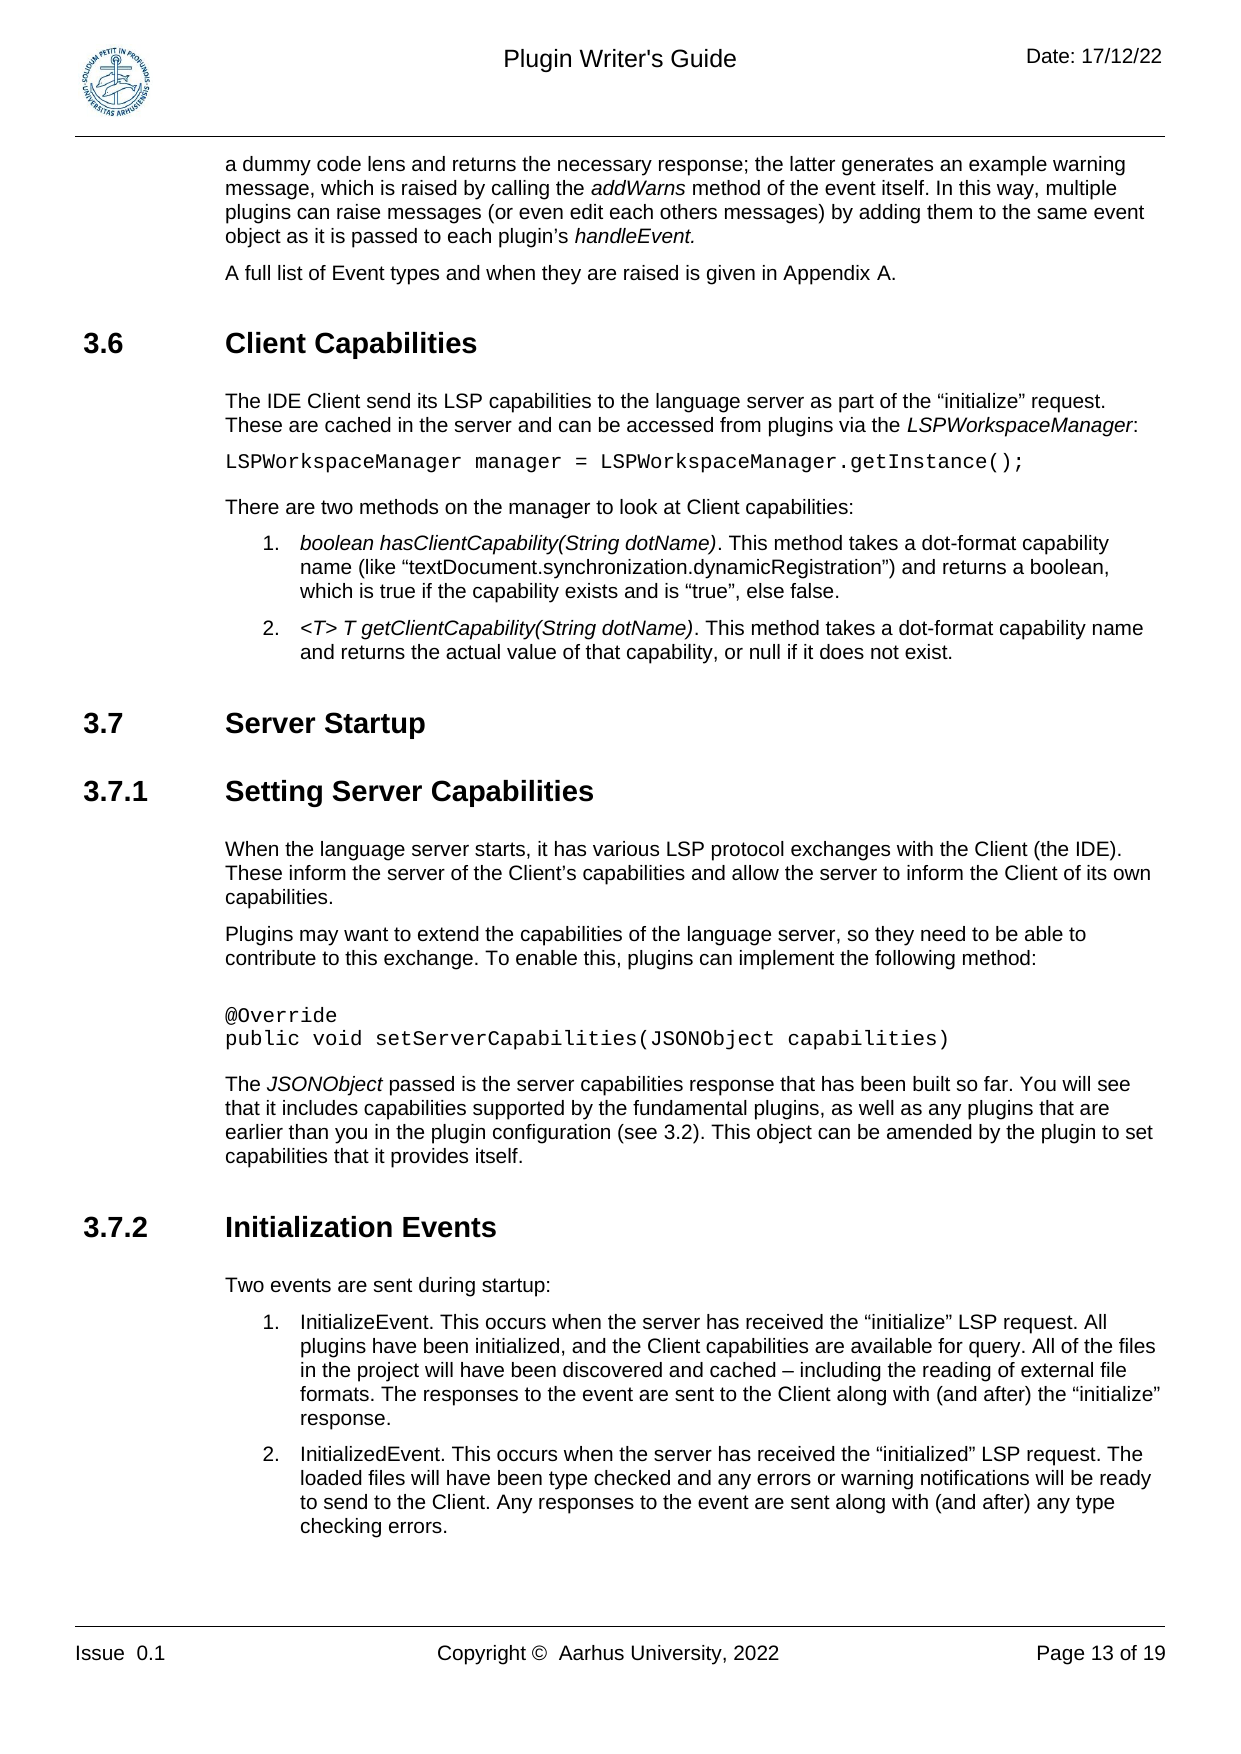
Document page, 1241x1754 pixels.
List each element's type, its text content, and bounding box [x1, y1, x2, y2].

subtitle Server Startup [75, 707, 1165, 739]
subtitle Setting Server Capabilities [75, 775, 1165, 808]
picture [78, 44, 153, 120]
text There are two methods on the manager to look at Client capabilities: [225, 495, 1165, 519]
text LSPWorkspaceManager manager = LSPWorkspaceManager.getInstance(); [225, 450, 1165, 473]
text A full list of Event types and when they are raised is given in Appendix A. [225, 261, 1165, 285]
subtitle Initialization Events [75, 1211, 1165, 1243]
subtitle Client Capabilities [75, 327, 1165, 360]
list <T> T getClientCapability(String dotName). This method takes a dot-format capability name and returns the actual value of that capability, or null if it does not exist. [262, 616, 1165, 664]
text @Override [225, 1005, 1165, 1027]
text Plugins may want to extend the capabilities of the language server, so they need to be able to contribute to this exchange. To enable this, plugins can implement the following method: [225, 922, 1165, 970]
list InitializedEvent. This occurs when the server has received the “initialized” LSP request. The loaded files will have been type checked and any errors or warning notifications will be ready to send to the Client. Any responses to the event are sent along with (and after) any type checking errors. [262, 1442, 1165, 1538]
list InitializeEvent. This occurs when the server has received the “initialize” LSP request. All plugins have been initialized, and the Client capabilities are available for query. All of the files in the project will have been discovered and cached – including the reading of external file formats. The responses to the event are sent to the Client along with (and after) the “initialize” response. [262, 1310, 1165, 1430]
text The JSONObject passed is the server capabilities response that has been built so far. You will see that it includes capabilities supported by the fundamental plugins, as well as any plugins that are earlier than you in the plugin configuration (see 3.2). This object can be amended by the plugin to set capabilities that it provides itself. [225, 1072, 1165, 1168]
text The IDE Client send its LSP capabilities to the language server as part of the “initialize” request. These are cached in the server and can be accessed from plugins via the LSPWorkspaceManager: [225, 390, 1165, 438]
text a dummy code lens and returns the necessary response; the latter generates an example warning message, which is raised by calling the addWarns method of the event itself. In this way, multiple plugins can raise messages (or even edit each others messages) by adding them to the same event object as it is passed to each plugin’s handleEvent. [225, 152, 1165, 248]
list boolean hasClientCapability(String dotName). This method takes a dot-format capability name (like “textDocument.synchronization.dynamicRegistration”) and returns a boolean, which is true if the capability exists and is “true”, else false. [262, 532, 1165, 603]
text public void setServerCapabilities(JSONObject capabilities) [225, 1027, 1165, 1050]
text Two events are sent during startup: [225, 1273, 1165, 1297]
text When the language server starts, it has various LSP protocol exchanges with the Client (the IDE). These inform the server of the Client’s capabilities and allow the server to inform the Client of its own capabilities. [225, 838, 1165, 909]
